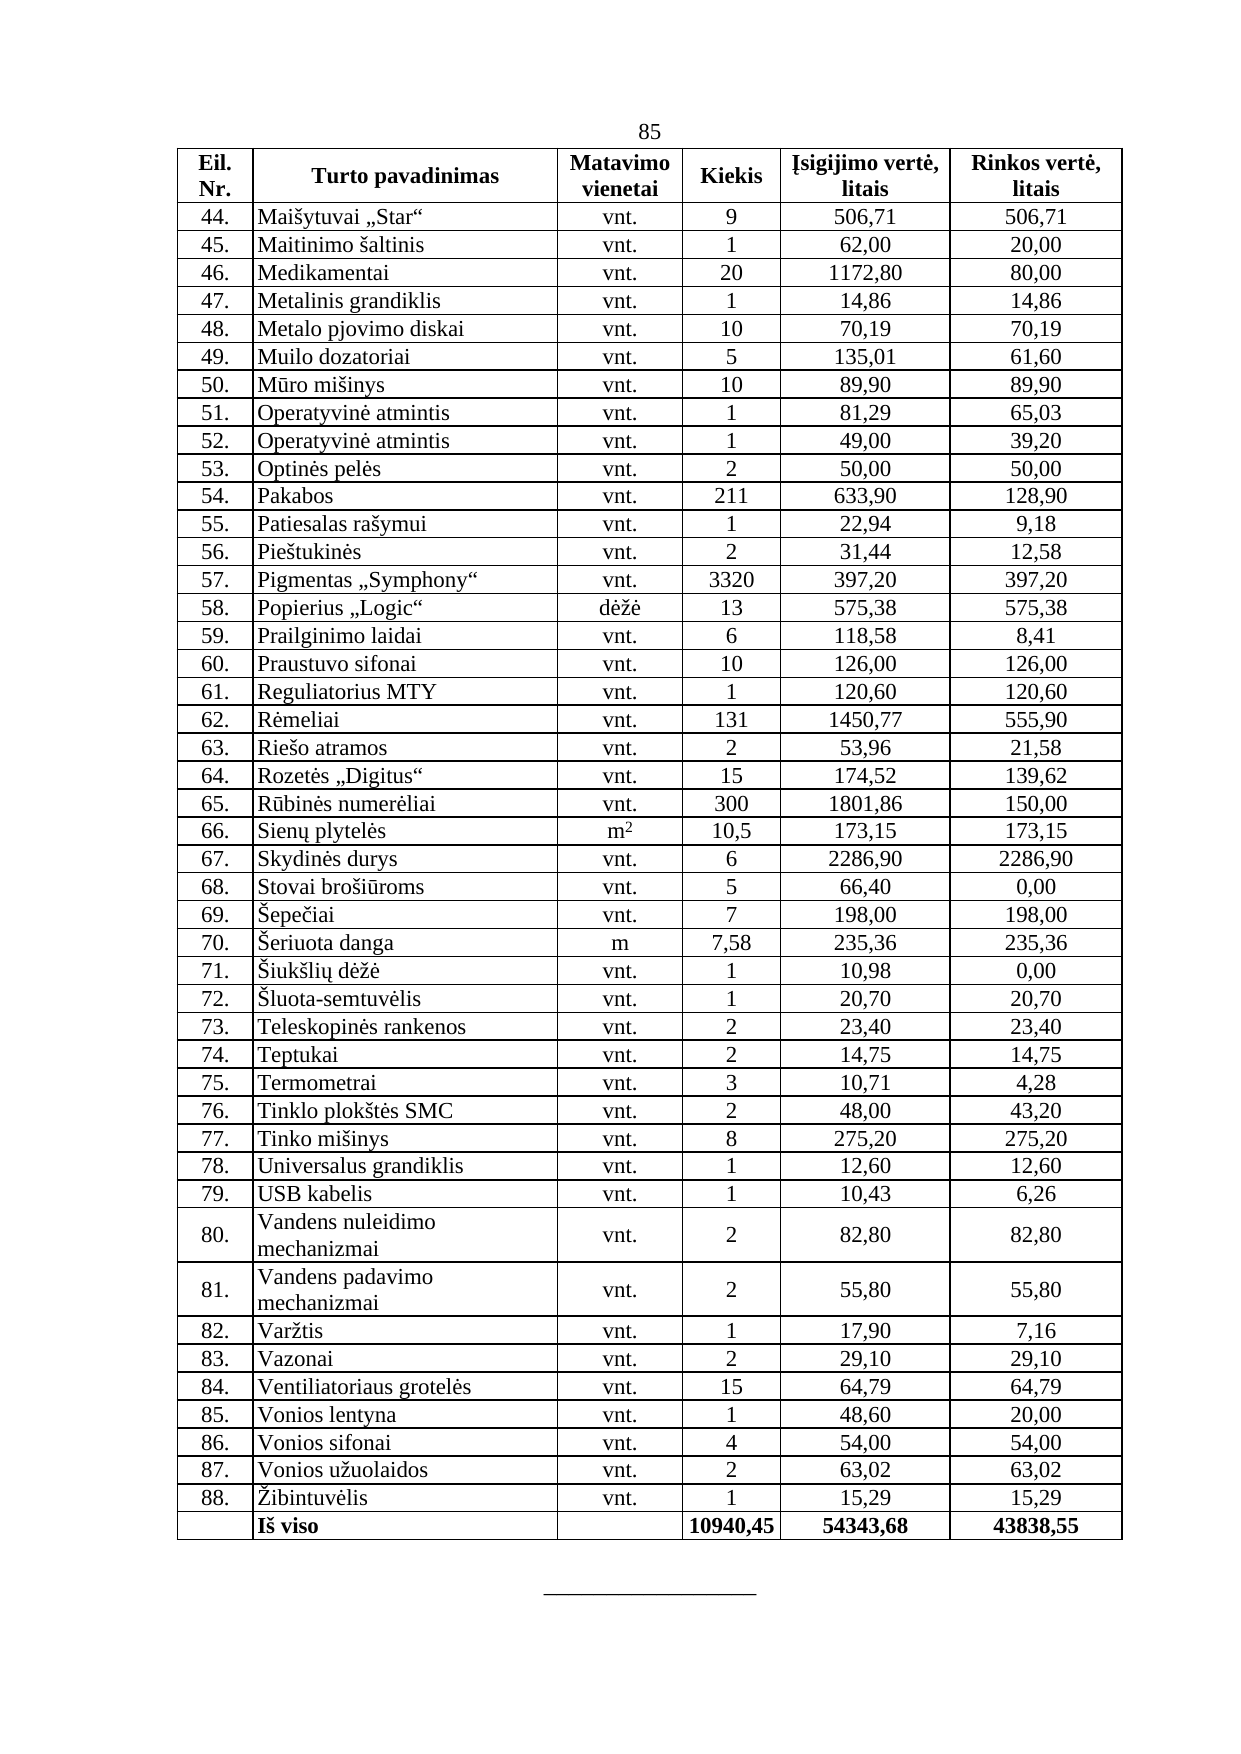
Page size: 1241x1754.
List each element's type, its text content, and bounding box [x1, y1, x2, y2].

table_cell 2 [683, 1263, 780, 1315]
table_header Rinkos vertė, litais [951, 149, 1121, 202]
table_cell 1 [683, 511, 780, 537]
table_cell Rėmeliai [254, 706, 557, 732]
table_cell 55,80 [951, 1263, 1121, 1315]
table_cell 12,58 [951, 538, 1121, 565]
table_header Matavimo vienetai [558, 149, 682, 202]
table_cell 50,00 [781, 455, 949, 481]
table_cell 48,60 [781, 1401, 949, 1427]
table_cell 68. [178, 873, 252, 900]
table_cell vnt. [558, 1401, 682, 1427]
table_cell 1 [683, 957, 780, 983]
table_cell m [558, 929, 682, 956]
table_cell 4 [683, 1429, 780, 1455]
table_cell Rozetės „Digitus“ [254, 762, 557, 788]
table_cell 85. [178, 1401, 252, 1427]
table_cell 53. [178, 455, 252, 481]
table_cell 1 [683, 287, 780, 313]
table_cell 1 [683, 1317, 780, 1343]
table_cell 397,20 [781, 566, 949, 593]
table_cell 1 [683, 985, 780, 1011]
table_cell 43,20 [951, 1097, 1121, 1123]
table_cell 128,90 [951, 483, 1121, 509]
table_cell 211 [683, 483, 780, 509]
table_cell Ventiliatoriaus grotelės [254, 1373, 557, 1399]
table_cell Mūro mišinys [254, 371, 557, 397]
table_cell 50. [178, 371, 252, 397]
table_cell 69. [178, 901, 252, 928]
table_cell Žibintuvėlis [254, 1485, 557, 1511]
table_cell 80. [178, 1208, 252, 1261]
table_cell 173,15 [781, 818, 949, 844]
table_cell 82,80 [781, 1208, 949, 1261]
table_cell vnt. [558, 511, 682, 537]
table_cell 62,00 [781, 231, 949, 258]
table_cell vnt. [558, 538, 682, 565]
table_cell 20 [683, 259, 780, 286]
table_cell 44. [178, 203, 252, 230]
table_cell Metalinis grandiklis [254, 287, 557, 313]
table_cell Skydinės durys [254, 846, 557, 872]
table_cell 575,38 [781, 594, 949, 621]
table_cell Teptukai [254, 1041, 557, 1067]
table_cell 15 [683, 762, 780, 788]
table_cell 63. [178, 734, 252, 760]
table_cell 23,40 [951, 1013, 1121, 1039]
table_cell 15 [683, 1373, 780, 1399]
table_cell 48,00 [781, 1097, 949, 1123]
table_cell 70,19 [781, 315, 949, 341]
table_cell 5 [683, 343, 780, 369]
table_cell 10940,45 [683, 1512, 780, 1539]
table_cell 10 [683, 371, 780, 397]
table_cell vnt. [558, 873, 682, 900]
table_cell vnt. [558, 1181, 682, 1207]
table_cell Tinko mišinys [254, 1125, 557, 1151]
table_cell 633,90 [781, 483, 949, 509]
table_cell vnt. [558, 343, 682, 369]
table_cell 9 [683, 203, 780, 230]
table_cell 10 [683, 650, 780, 676]
table_cell 64. [178, 762, 252, 788]
table_cell 65,03 [951, 399, 1121, 425]
table_cell 6 [683, 846, 780, 872]
table_cell 555,90 [951, 706, 1121, 732]
table_cell vnt. [558, 231, 682, 258]
table_cell vnt. [558, 315, 682, 341]
table_cell 5 [683, 873, 780, 900]
table_cell 76. [178, 1097, 252, 1123]
table_cell 1 [683, 427, 780, 453]
table_cell 75. [178, 1069, 252, 1095]
table_cell 0,00 [951, 873, 1121, 900]
table_cell 20,70 [781, 985, 949, 1011]
table_cell Šepečiai [254, 901, 557, 928]
table_cell 7,16 [951, 1317, 1121, 1343]
table_cell vnt. [558, 985, 682, 1011]
table_cell 1172,80 [781, 259, 949, 286]
table_cell 71. [178, 957, 252, 983]
table_cell 0,00 [951, 957, 1121, 983]
table_cell 235,36 [951, 929, 1121, 956]
table_cell 59. [178, 622, 252, 648]
table_cell 29,10 [951, 1345, 1121, 1371]
table_cell 6,26 [951, 1181, 1121, 1207]
table_cell Rūbinės numerėliai [254, 790, 557, 816]
table_cell 20,00 [951, 1401, 1121, 1427]
table_cell 20,00 [951, 231, 1121, 258]
table_cell Prailginimo laidai [254, 622, 557, 648]
table_cell 120,60 [781, 678, 949, 704]
text _________________ [177, 1569, 1122, 1598]
table_cell Maišytuvai „Star“ [254, 203, 557, 230]
table_cell 63,02 [951, 1457, 1121, 1483]
table_cell 1 [683, 1401, 780, 1427]
table_cell Vandens padavimo mechanizmai [254, 1263, 557, 1315]
table_cell 2286,90 [951, 846, 1121, 872]
table_cell 49. [178, 343, 252, 369]
table_cell 10,5 [683, 818, 780, 844]
table_cell 82,80 [951, 1208, 1121, 1261]
table_cell 86. [178, 1429, 252, 1455]
table_cell 2 [683, 1457, 780, 1483]
table_cell 1 [683, 399, 780, 425]
table_cell 49,00 [781, 427, 949, 453]
table_cell 2 [683, 1208, 780, 1261]
table_cell 15,29 [951, 1485, 1121, 1511]
table_cell 56. [178, 538, 252, 565]
table_cell 66,40 [781, 873, 949, 900]
table_cell vnt. [558, 1208, 682, 1261]
table_cell 126,00 [951, 650, 1121, 676]
table_cell 7 [683, 901, 780, 928]
table_cell Stovai brošiūroms [254, 873, 557, 900]
table_cell Vonios užuolaidos [254, 1457, 557, 1483]
table_header Kiekis [683, 149, 780, 202]
table_cell 2286,90 [781, 846, 949, 872]
table_cell vnt. [558, 1041, 682, 1067]
table_cell 15,29 [781, 1485, 949, 1511]
table_cell 53,96 [781, 734, 949, 760]
table_cell 7,58 [683, 929, 780, 956]
table_cell 1 [683, 1153, 780, 1179]
table_cell Teleskopinės rankenos [254, 1013, 557, 1039]
table_cell 198,00 [951, 901, 1121, 928]
table_cell vnt. [558, 455, 682, 481]
table_cell 173,15 [951, 818, 1121, 844]
table_cell 63,02 [781, 1457, 949, 1483]
table_cell Optinės pelės [254, 455, 557, 481]
table_cell 10,98 [781, 957, 949, 983]
table_cell 87. [178, 1457, 252, 1483]
table_cell 31,44 [781, 538, 949, 565]
table_cell 12,60 [951, 1153, 1121, 1179]
table_cell 120,60 [951, 678, 1121, 704]
table_cell 10,43 [781, 1181, 949, 1207]
table_cell 23,40 [781, 1013, 949, 1039]
table_cell Vazonai [254, 1345, 557, 1371]
table_cell 55. [178, 511, 252, 537]
table_cell 60. [178, 650, 252, 676]
table_cell 81. [178, 1263, 252, 1315]
table_cell 48. [178, 315, 252, 341]
table_cell Iš viso [254, 1512, 557, 1539]
table_cell Muilo dozatoriai [254, 343, 557, 369]
table_cell 397,20 [951, 566, 1121, 593]
table_cell vnt. [558, 678, 682, 704]
table_cell 88. [178, 1485, 252, 1511]
table_cell 2 [683, 538, 780, 565]
table_cell Šeriuota danga [254, 929, 557, 956]
table_cell Šluota-semtuvėlis [254, 985, 557, 1011]
table_cell 47. [178, 287, 252, 313]
table_cell vnt. [558, 957, 682, 983]
table_cell Medikamentai [254, 259, 557, 286]
table_cell 43838,55 [951, 1512, 1121, 1539]
table_cell 575,38 [951, 594, 1121, 621]
table_cell 14,86 [781, 287, 949, 313]
table_cell 52. [178, 427, 252, 453]
table_cell 235,36 [781, 929, 949, 956]
table_cell 55,80 [781, 1263, 949, 1315]
table_cell 61. [178, 678, 252, 704]
table_cell 198,00 [781, 901, 949, 928]
table_cell vnt. [558, 259, 682, 286]
table_cell vnt. [558, 762, 682, 788]
table_cell vnt. [558, 483, 682, 509]
table_cell 2 [683, 455, 780, 481]
table_cell 72. [178, 985, 252, 1011]
table_cell Operatyvinė atmintis [254, 427, 557, 453]
table_cell 4,28 [951, 1069, 1121, 1095]
table_cell 64,79 [951, 1373, 1121, 1399]
table_cell 14,75 [951, 1041, 1121, 1067]
table_cell 83. [178, 1345, 252, 1371]
table_cell 39,20 [951, 427, 1121, 453]
table_cell 81,29 [781, 399, 949, 425]
table_cell 1450,77 [781, 706, 949, 732]
table_cell 9,18 [951, 511, 1121, 537]
table_cell 80,00 [951, 259, 1121, 286]
table_cell 89,90 [781, 371, 949, 397]
table_cell 12,60 [781, 1153, 949, 1179]
table_cell 1 [683, 1485, 780, 1511]
table_cell Pakabos [254, 483, 557, 509]
table_cell 73. [178, 1013, 252, 1039]
table_cell vnt. [558, 1125, 682, 1151]
table_cell 70,19 [951, 315, 1121, 341]
table_cell vnt. [558, 846, 682, 872]
table_cell 275,20 [781, 1125, 949, 1151]
table_cell 45. [178, 231, 252, 258]
table_cell vnt. [558, 1457, 682, 1483]
table_cell 8,41 [951, 622, 1121, 648]
table_cell Sienų plytelės [254, 818, 557, 844]
table_cell 50,00 [951, 455, 1121, 481]
table_cell Patiesalas rašymui [254, 511, 557, 537]
table_cell 70. [178, 929, 252, 956]
table_cell 54343,68 [781, 1512, 949, 1539]
table_cell Vonios lentyna [254, 1401, 557, 1427]
table_cell Varžtis [254, 1317, 557, 1343]
table_cell vnt. [558, 566, 682, 593]
table_cell vnt. [558, 790, 682, 816]
table_cell Riešo atramos [254, 734, 557, 760]
table_cell Termometrai [254, 1069, 557, 1095]
table_cell Maitinimo šaltinis [254, 231, 557, 258]
table_cell Vandens nuleidimo mechanizmai [254, 1208, 557, 1261]
table_cell 13 [683, 594, 780, 621]
table_cell 2 [683, 1013, 780, 1039]
table_cell Vonios sifonai [254, 1429, 557, 1455]
table_cell 77. [178, 1125, 252, 1151]
table_header Įsigijimo vertė, litais [781, 149, 949, 202]
table_cell Praustuvo sifonai [254, 650, 557, 676]
table_cell 22,94 [781, 511, 949, 537]
table_cell vnt. [558, 1263, 682, 1315]
table_cell 66. [178, 818, 252, 844]
table_cell 82. [178, 1317, 252, 1343]
table_cell 54,00 [781, 1429, 949, 1455]
table_cell Metalo pjovimo diskai [254, 315, 557, 341]
table_cell m2 [558, 818, 682, 844]
table_cell 89,90 [951, 371, 1121, 397]
table_cell 79. [178, 1181, 252, 1207]
table_cell vnt. [558, 622, 682, 648]
table_cell 135,01 [781, 343, 949, 369]
table_cell 58. [178, 594, 252, 621]
table_cell [558, 1512, 682, 1539]
table_cell 506,71 [951, 203, 1121, 230]
table_cell Pigmentas „Symphony“ [254, 566, 557, 593]
table_cell USB kabelis [254, 1181, 557, 1207]
table_cell vnt. [558, 1373, 682, 1399]
table_cell 78. [178, 1153, 252, 1179]
table_cell 64,79 [781, 1373, 949, 1399]
table_cell vnt. [558, 371, 682, 397]
table_cell 1801,86 [781, 790, 949, 816]
table_cell 275,20 [951, 1125, 1121, 1151]
table_cell 62. [178, 706, 252, 732]
table_header Turto pavadinimas [254, 149, 557, 202]
table_cell vnt. [558, 901, 682, 928]
table_cell vnt. [558, 1345, 682, 1371]
table_cell 300 [683, 790, 780, 816]
table_cell vnt. [558, 1069, 682, 1095]
table_cell vnt. [558, 399, 682, 425]
table_cell vnt. [558, 1429, 682, 1455]
table_cell 506,71 [781, 203, 949, 230]
table_cell 8 [683, 1125, 780, 1151]
table_cell 65. [178, 790, 252, 816]
table_cell vnt. [558, 734, 682, 760]
table_cell 74. [178, 1041, 252, 1067]
table_cell 118,58 [781, 622, 949, 648]
table_cell 61,60 [951, 343, 1121, 369]
table_cell 54. [178, 483, 252, 509]
table_cell 3 [683, 1069, 780, 1095]
table_cell 20,70 [951, 985, 1121, 1011]
table_cell vnt. [558, 1153, 682, 1179]
table_cell 174,52 [781, 762, 949, 788]
table_cell vnt. [558, 650, 682, 676]
table_cell dėžė [558, 594, 682, 621]
table_cell 17,90 [781, 1317, 949, 1343]
table_cell 3320 [683, 566, 780, 593]
table_cell 1 [683, 678, 780, 704]
table_cell Universalus grandiklis [254, 1153, 557, 1179]
table_cell vnt. [558, 1317, 682, 1343]
table_cell 2 [683, 734, 780, 760]
table_cell Operatyvinė atmintis [254, 399, 557, 425]
table_cell vnt. [558, 1013, 682, 1039]
table_cell 2 [683, 1097, 780, 1123]
table_cell 54,00 [951, 1429, 1121, 1455]
table_cell 10 [683, 315, 780, 341]
table_cell 57. [178, 566, 252, 593]
table_cell 131 [683, 706, 780, 732]
table_header Eil. Nr. [178, 149, 252, 202]
table_cell 10,71 [781, 1069, 949, 1095]
table_cell vnt. [558, 203, 682, 230]
table_cell Popierius „Logic“ [254, 594, 557, 621]
table_cell vnt. [558, 427, 682, 453]
table_cell 150,00 [951, 790, 1121, 816]
table_cell 21,58 [951, 734, 1121, 760]
table_cell 6 [683, 622, 780, 648]
table_cell 1 [683, 231, 780, 258]
table_cell [178, 1512, 252, 1539]
table_cell vnt. [558, 287, 682, 313]
table_cell Šiukšlių dėžė [254, 957, 557, 983]
table_cell 46. [178, 259, 252, 286]
table_cell vnt. [558, 706, 682, 732]
table_cell 67. [178, 846, 252, 872]
table_cell Reguliatorius MTY [254, 678, 557, 704]
table_cell 1 [683, 1181, 780, 1207]
table_cell 51. [178, 399, 252, 425]
table_cell Tinklo plokštės SMC [254, 1097, 557, 1123]
table_cell Pieštukinės [254, 538, 557, 565]
table_cell 2 [683, 1041, 780, 1067]
table_cell 14,86 [951, 287, 1121, 313]
table_cell 2 [683, 1345, 780, 1371]
table_cell 84. [178, 1373, 252, 1399]
table_cell 126,00 [781, 650, 949, 676]
table_cell vnt. [558, 1485, 682, 1511]
table_cell 29,10 [781, 1345, 949, 1371]
table_cell vnt. [558, 1097, 682, 1123]
table_cell 14,75 [781, 1041, 949, 1067]
table_cell 139,62 [951, 762, 1121, 788]
